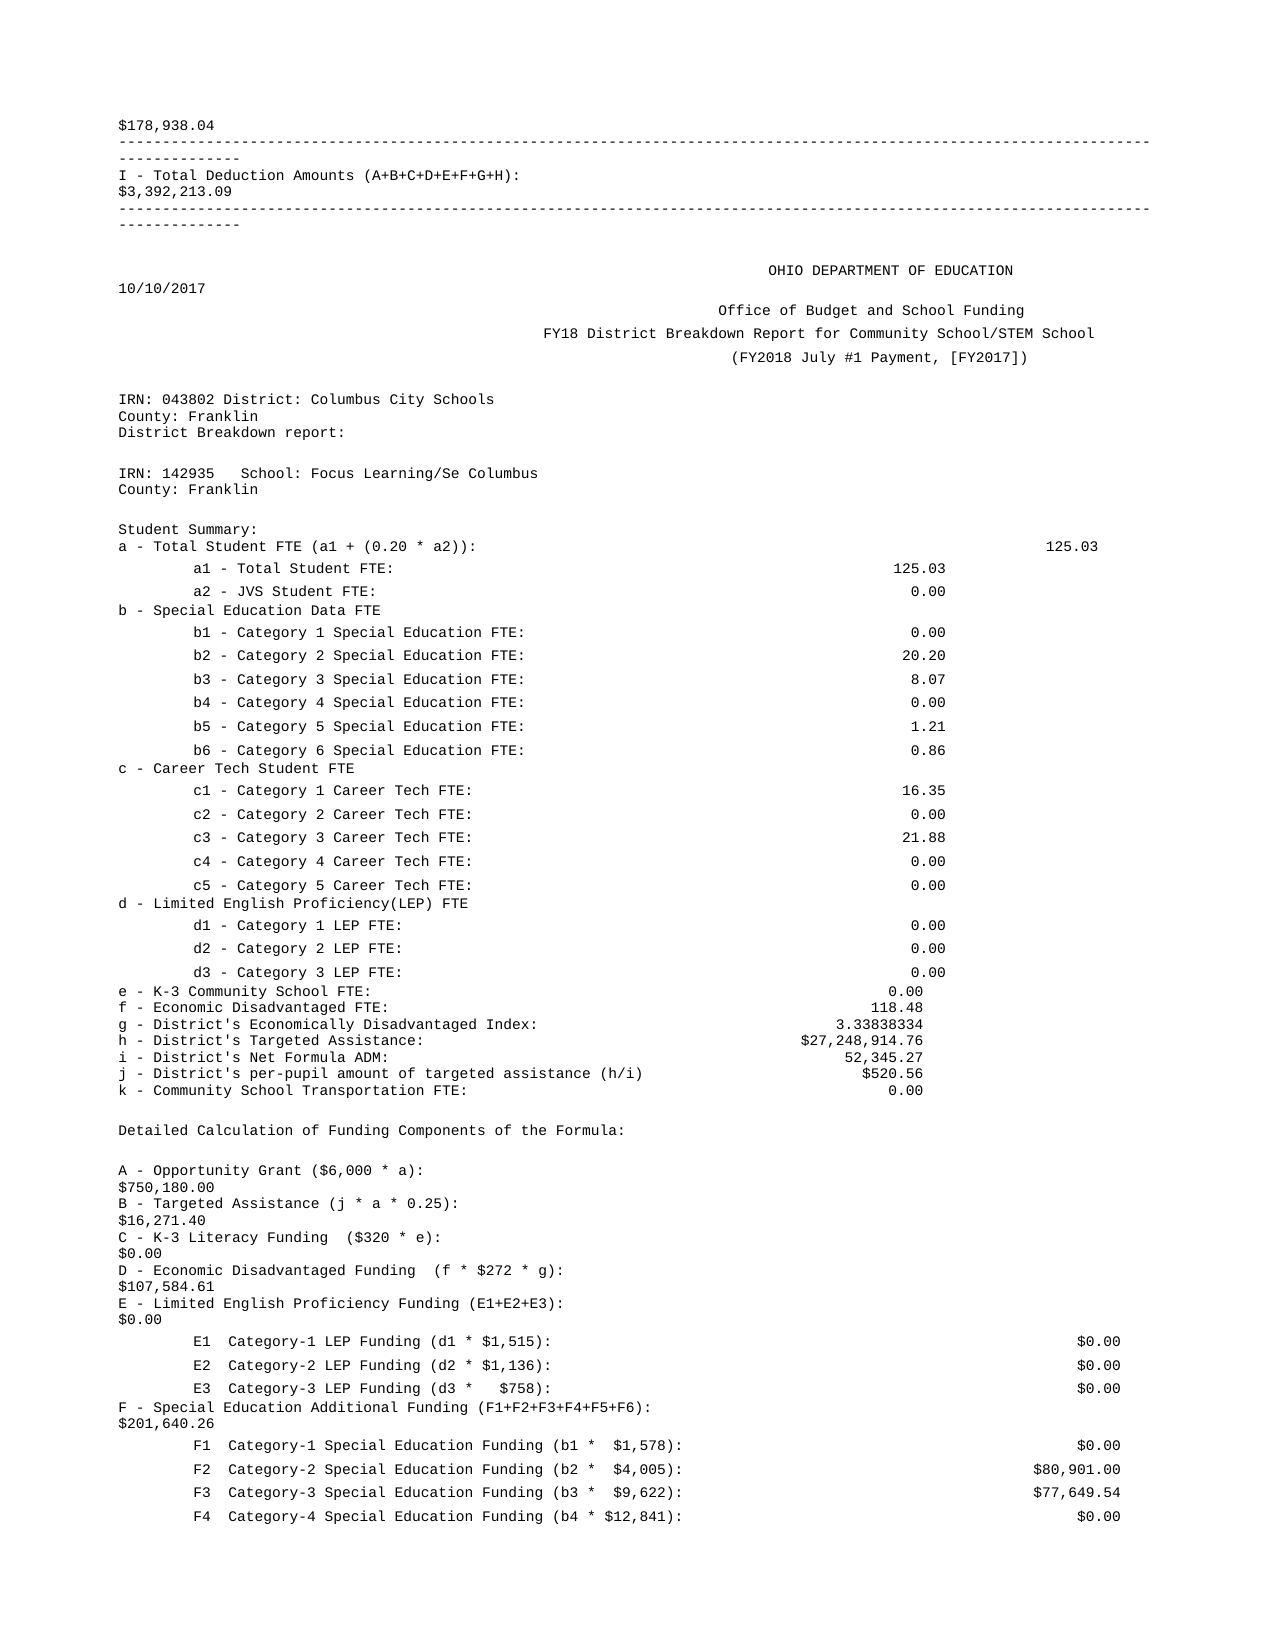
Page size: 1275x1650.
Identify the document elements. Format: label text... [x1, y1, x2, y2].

text I - Total Deduction Amounts (A+B+C+D+E+F+G+H): $3,392,213.09 [118, 168, 1157, 201]
text c - Career Tech Student FTE [118, 761, 1157, 778]
text FY18 District Breakdown Report for Community School/STEM School [118, 322, 1157, 345]
text b1 - Category 1 Special Education FTE: 0.00 [118, 619, 1157, 643]
text F3 Category-3 Special Education Funding (b3 * $9,622): $77,649.54 [118, 1481, 1157, 1504]
text D - Economic Disadvantaged Funding (f * $272 * g): $107,584.61 [118, 1263, 1157, 1296]
text Office of Budget and School Funding [118, 298, 1157, 322]
text A - Opportunity Grant ($6,000 * a): $750,180.00 [118, 1163, 1157, 1197]
text ------------------------------------------------------------------------------------------------------------------------------------ [118, 201, 1157, 234]
text District Breakdown report: [118, 426, 1157, 442]
text a - Total Student FTE (a1 + (0.20 * a2)): 125.03 [118, 539, 1157, 556]
text g - District's Economically Disadvantaged Index: 3.33838334 [118, 1017, 1157, 1033]
text d - Limited English Proficiency(LEP) FTE [118, 896, 1157, 913]
text k - Community School Transportation FTE: 0.00 [118, 1083, 1157, 1100]
text b2 - Category 2 Special Education FTE: 20.20 [118, 643, 1157, 667]
text b4 - Category 4 Special Education FTE: 0.00 [118, 691, 1157, 714]
text c4 - Category 4 Career Tech FTE: 0.00 [118, 849, 1157, 873]
text a1 - Total Student FTE: 125.03 [118, 556, 1157, 579]
text b3 - Category 3 Special Education FTE: 8.07 [118, 667, 1157, 691]
text C - K-3 Literacy Funding ($320 * e): $0.00 [118, 1230, 1157, 1263]
text E - Limited English Proficiency Funding (E1+E2+E3): $0.00 [118, 1296, 1157, 1329]
text F4 Category-4 Special Education Funding (b4 * $12,841): $0.00 [118, 1504, 1157, 1528]
text ------------------------------------------------------------------------------------------------------------------------------------ [118, 135, 1157, 168]
text $178,938.04 [118, 118, 1157, 135]
text b - Special Education Data FTE [118, 603, 1157, 619]
text a2 - JVS Student FTE: 0.00 [118, 579, 1157, 603]
text b6 - Category 6 Special Education FTE: 0.86 [118, 738, 1157, 761]
text E3 Category-3 LEP Funding (d3 * $758): $0.00 [118, 1376, 1157, 1400]
text d3 - Category 3 LEP FTE: 0.00 [118, 960, 1157, 984]
text f - Economic Disadvantaged FTE: 118.48 [118, 1000, 1157, 1017]
text i - District's Net Formula ADM: 52,345.27 [118, 1050, 1157, 1067]
text d2 - Category 2 LEP FTE: 0.00 [118, 936, 1157, 960]
text F1 Category-1 Special Education Funding (b1 * $1,578): $0.00 [118, 1433, 1157, 1457]
text c3 - Category 3 Career Tech FTE: 21.88 [118, 825, 1157, 849]
text F2 Category-2 Special Education Funding (b2 * $4,005): $80,901.00 [118, 1457, 1157, 1481]
text e - K-3 Community School FTE: 0.00 [118, 984, 1157, 1000]
text IRN: 142935 School: Focus Learning/Se Columbus County: Franklin [118, 466, 1157, 499]
text c5 - Category 5 Career Tech FTE: 0.00 [118, 873, 1157, 896]
text E1 Category-1 LEP Funding (d1 * $1,515): $0.00 [118, 1329, 1157, 1353]
text h - District's Targeted Assistance: $27,248,914.76 [118, 1033, 1157, 1050]
text IRN: 043802 District: Columbus City Schools County: Franklin [118, 392, 1157, 426]
text (FY2018 July #1 Payment, [FY2017]) [118, 345, 1157, 369]
text OHIO DEPARTMENT OF EDUCATION 10/10/2017 [118, 258, 1157, 298]
text B - Targeted Assistance (j * a * 0.25): $16,271.40 [118, 1197, 1157, 1230]
text c1 - Category 1 Career Tech FTE: 16.35 [118, 778, 1157, 802]
text b5 - Category 5 Special Education FTE: 1.21 [118, 714, 1157, 738]
text j - District's per-pupil amount of targeted assistance (h/i) $520.56 [118, 1067, 1157, 1083]
text E2 Category-2 LEP Funding (d2 * $1,136): $0.00 [118, 1353, 1157, 1376]
text F - Special Education Additional Funding (F1+F2+F3+F4+F5+F6): $201,640.26 [118, 1400, 1157, 1433]
text Detailed Calculation of Funding Components of the Formula: [118, 1123, 1157, 1140]
text c2 - Category 2 Career Tech FTE: 0.00 [118, 802, 1157, 825]
text d1 - Category 1 LEP FTE: 0.00 [118, 913, 1157, 936]
text Student Summary: [118, 523, 1157, 539]
